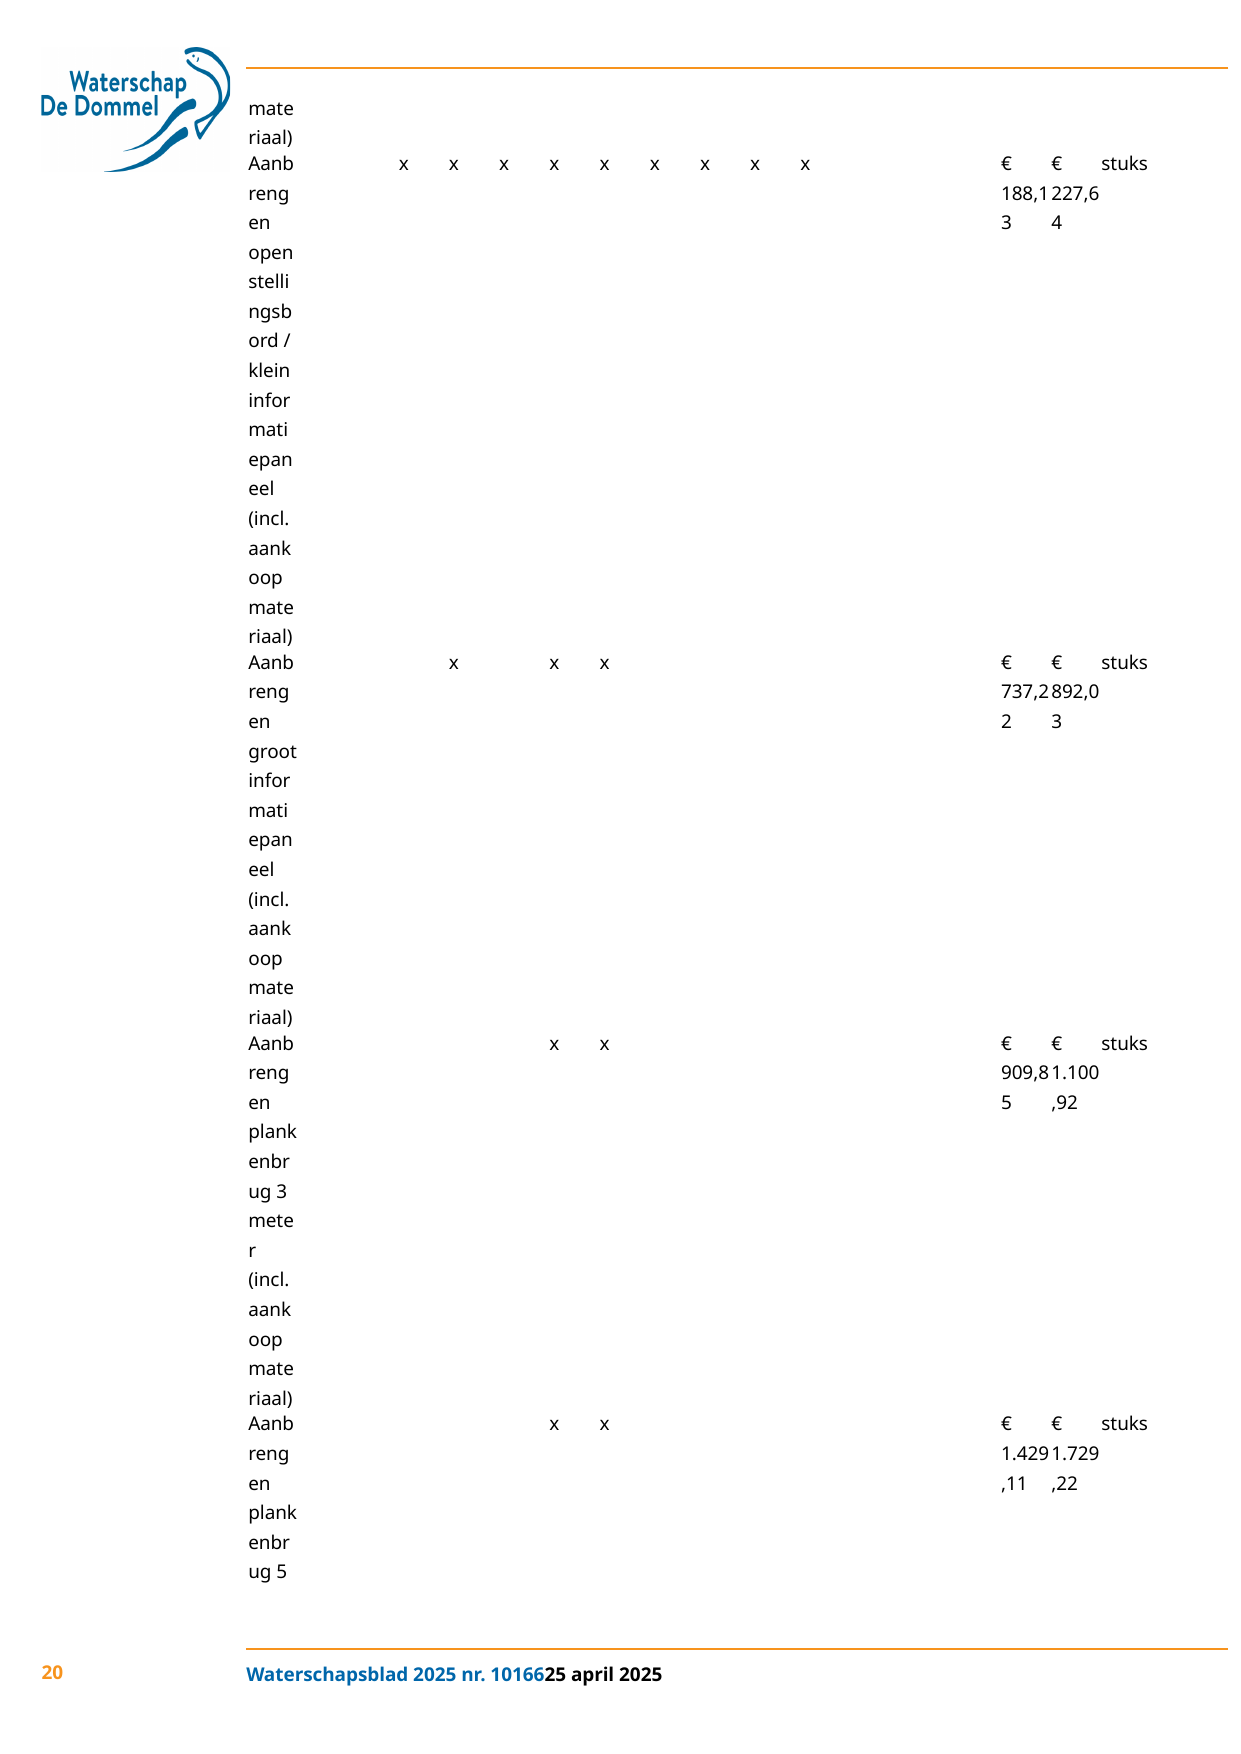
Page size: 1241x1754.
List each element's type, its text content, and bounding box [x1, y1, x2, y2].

table_cell x [549, 1030, 599, 1411]
table_cell Aanbrengen plankenbrug 5 [248, 1411, 298, 1584]
table_cell [800, 649, 850, 1030]
picture [41, 47, 231, 172]
table_cell x [800, 150, 850, 649]
table_cell stuks [1101, 1411, 1152, 1584]
table_cell [951, 95, 1001, 150]
table_cell € 1.100,92 [1051, 1030, 1101, 1411]
table_cell [298, 1030, 348, 1411]
table_cell [750, 1411, 800, 1584]
table_cell [750, 649, 800, 1030]
table_cell [298, 95, 348, 150]
table_cell x [399, 150, 449, 649]
table_cell € 737,22 [1001, 649, 1051, 1030]
table_cell [951, 1030, 1001, 1411]
table_cell [850, 1030, 900, 1411]
table_cell [750, 95, 800, 150]
table_cell € 892,03 [1051, 649, 1101, 1030]
table_cell x [449, 649, 499, 1030]
table_cell [900, 649, 951, 1030]
table_cell [1101, 95, 1152, 150]
table_cell x [549, 649, 599, 1030]
table_cell [951, 1411, 1001, 1584]
table_cell x [549, 150, 599, 649]
table_cell x [700, 150, 750, 649]
table_cell materiaal) [248, 95, 298, 150]
table_cell [650, 1411, 700, 1584]
table_cell [348, 1030, 398, 1411]
table_cell € 1.429,11 [1001, 1411, 1051, 1584]
table_cell € 188,13 [1001, 150, 1051, 649]
table_cell [348, 150, 398, 649]
table_cell [348, 95, 398, 150]
table_cell [800, 95, 850, 150]
table_cell [700, 1411, 750, 1584]
table_cell x [599, 649, 649, 1030]
table_cell [650, 649, 700, 1030]
picture [198, 118, 210, 131]
table_cell [599, 95, 649, 150]
table_cell [298, 150, 348, 649]
table_cell stuks [1101, 150, 1152, 649]
table_cell x [599, 1411, 649, 1584]
table_cell [1051, 95, 1101, 150]
table_cell [348, 1411, 398, 1584]
table_cell € 227,64 [1051, 150, 1101, 649]
table_cell [850, 649, 900, 1030]
table_cell Aanbrengen groot informatiepaneel (incl. aankoop materiaal) [248, 649, 298, 1030]
table_cell [850, 95, 900, 150]
table_cell [499, 1411, 549, 1584]
table_cell [549, 95, 599, 150]
table_cell [800, 1030, 850, 1411]
table_cell € 909,85 [1001, 1030, 1051, 1411]
table_cell [348, 649, 398, 1030]
table_cell Aanbrengen plankenbrug 3 meter (incl. aankoop materiaal) [248, 1030, 298, 1411]
table_cell x [449, 150, 499, 649]
table_cell [700, 95, 750, 150]
table_cell [399, 95, 449, 150]
picture [204, 47, 231, 76]
table_cell [650, 95, 700, 150]
table_cell [951, 150, 1001, 649]
table_cell [499, 1030, 549, 1411]
table_cell [399, 1411, 449, 1584]
table_cell [449, 1030, 499, 1411]
table_cell [298, 649, 348, 1030]
table_cell stuks [1101, 649, 1152, 1030]
table_cell [499, 649, 549, 1030]
table_cell x [599, 1030, 649, 1411]
table_cell x [750, 150, 800, 649]
table_cell [951, 649, 1001, 1030]
table_cell x [499, 150, 549, 649]
table_cell x [650, 150, 700, 649]
table_cell [750, 1030, 800, 1411]
table_cell [700, 649, 750, 1030]
table_cell [399, 1030, 449, 1411]
table_cell [499, 95, 549, 150]
table_cell Aanbrengen openstellingsbord / klein informatiepaneel (incl. aankoop materiaal) [248, 150, 298, 649]
table_cell [850, 1411, 900, 1584]
table_cell x [599, 150, 649, 649]
table_cell [298, 1411, 348, 1584]
table_cell [449, 1411, 499, 1584]
table_cell stuks [1101, 1030, 1152, 1411]
table_cell [700, 1030, 750, 1411]
table_cell [900, 95, 951, 150]
table_cell [449, 95, 499, 150]
table_cell x [549, 1411, 599, 1584]
table_cell € 1.729,22 [1051, 1411, 1101, 1584]
picture [45, 99, 51, 111]
table_cell [650, 1030, 700, 1411]
table_cell [900, 1030, 951, 1411]
table_cell [800, 1411, 850, 1584]
table_cell [900, 150, 951, 649]
table_cell [900, 1411, 951, 1584]
table_cell [1001, 95, 1051, 150]
table_cell [399, 649, 449, 1030]
table_cell [850, 150, 900, 649]
